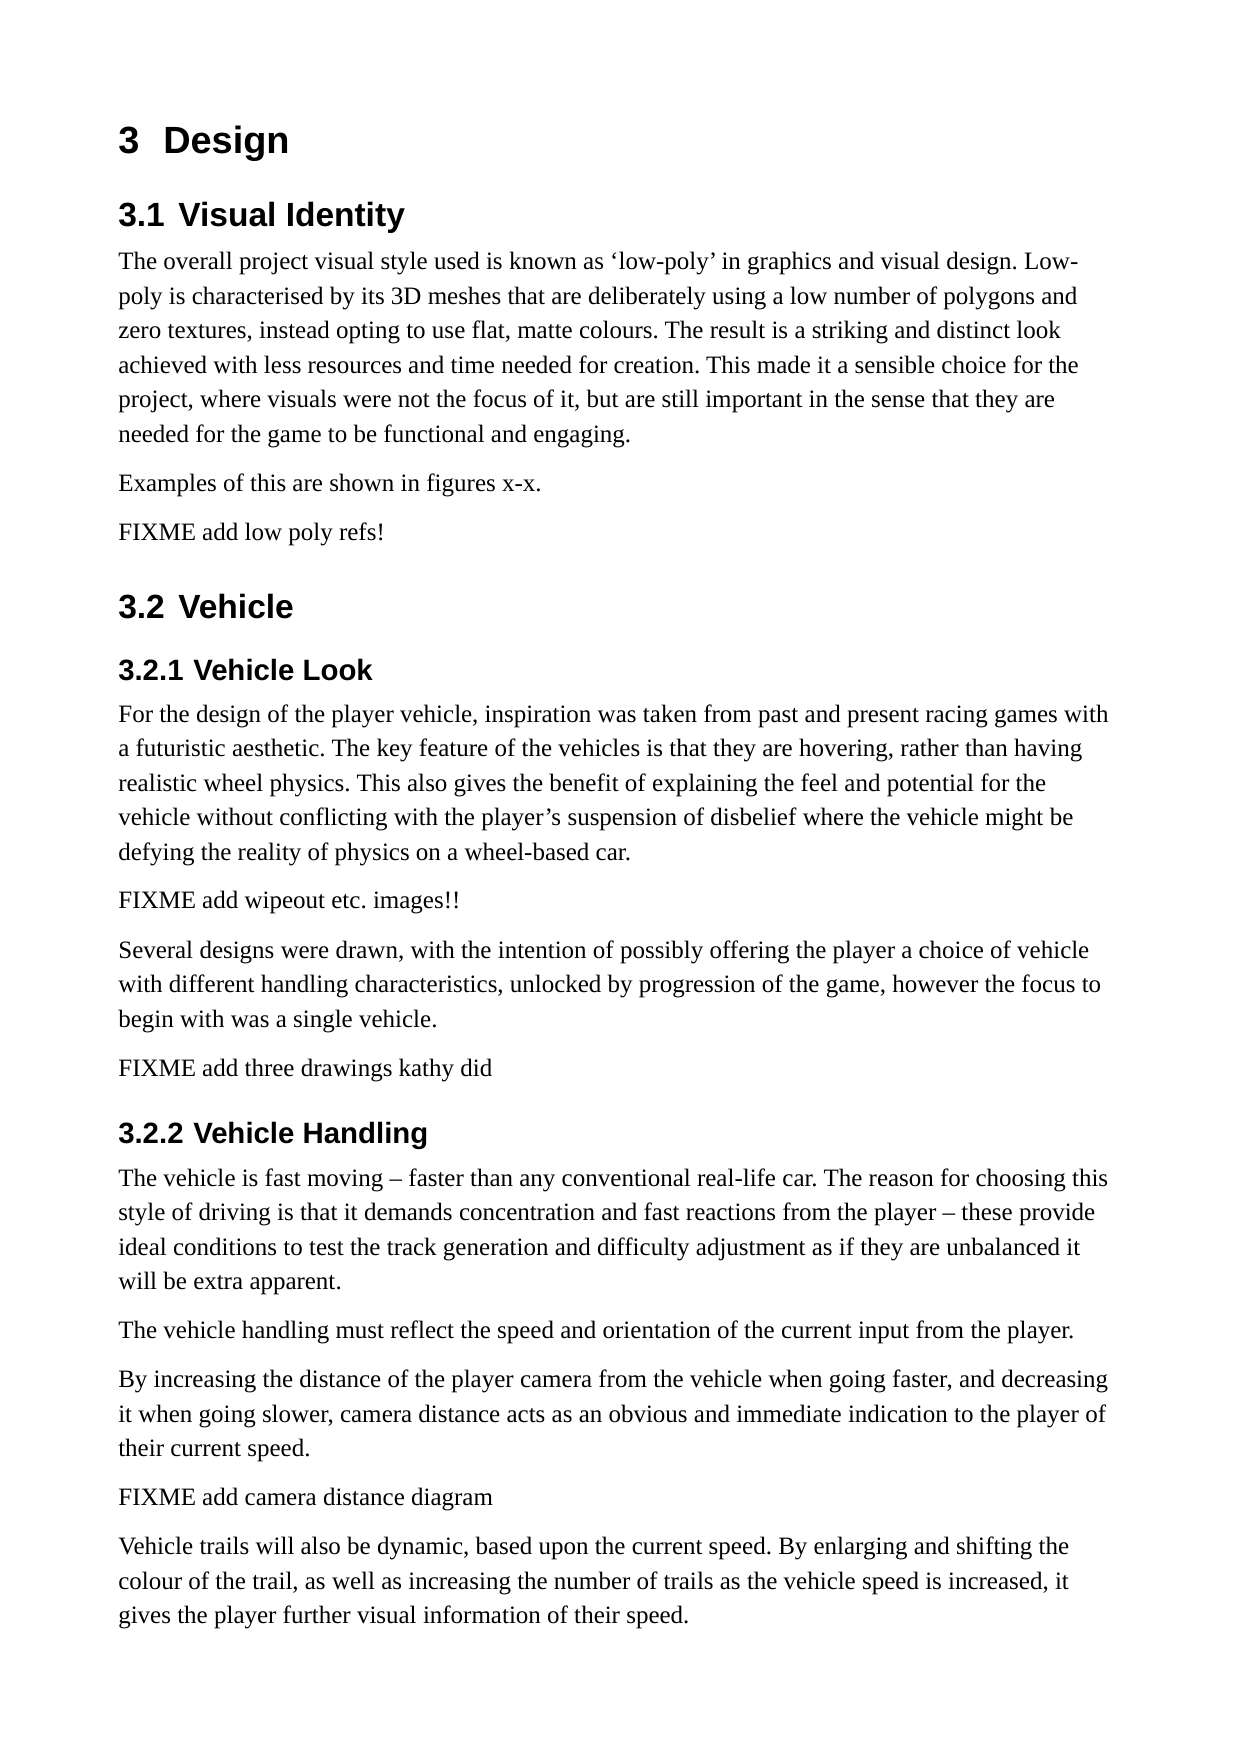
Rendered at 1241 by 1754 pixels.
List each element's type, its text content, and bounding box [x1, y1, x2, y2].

text FIXME add wipeout etc. images!! [118, 886, 1122, 914]
text For the design of the player vehicle, inspiration was taken from past and present racing games with a futuristic aesthetic. The key feature of the vehicles is that they are hovering, rather than having realistic wheel physics. This also gives the benefit of explaining the feel and potential for the vehicle without conflicting with the player’s suspension of disbelief where the vehicle might be defying the reality of physics on a wheel-based car. [118, 699, 1122, 865]
text FIXME add three drawings kathy did [118, 1053, 1122, 1081]
text By increasing the distance of the player camera from the vehicle when going faster, and decreasing it when going slower, camera distance acts as an obvious and immediate indication to the player of their current speed. [118, 1364, 1122, 1462]
text Vehicle trails will also be dynamic, based upon the current speed. By enlarging and shifting the colour of the trail, as well as increasing the number of trails as the vehicle speed is increased, it gives the player further visual information of their speed. [118, 1531, 1122, 1629]
text FIXME add low poly refs! [118, 517, 1122, 546]
text The vehicle is fast moving – faster than any conventional real-life car. The reason for choosing this style of driving is that it demands concentration and fast reactions from the player – these provide ideal conditions to test the track generation and difficulty adjustment as if they are unbalanced it will be extra apparent. [118, 1163, 1122, 1295]
subtitle Visual Identity [118, 195, 1122, 234]
subtitle Vehicle [118, 587, 1122, 625]
text Examples of this are shown in figures x-x. [118, 468, 1122, 496]
text FIXME add camera distance diagram [118, 1482, 1122, 1511]
text The overall project visual style used is known as ‘low-poly’ in graphics and visual design. Low-poly is characterised by its 3D meshes that are deliberately using a low number of polygons and zero textures, instead opting to use flat, matte colours. The result is a striking and distinct look achieved with less resources and time needed for creation. This made it a sensible choice for the project, where visuals were not the focus of it, but are still important in the sense that they are needed for the game to be functional and engaging. [118, 246, 1122, 447]
subtitle Vehicle Look [118, 652, 1122, 686]
subtitle Vehicle Handling [118, 1116, 1122, 1150]
text Several designs were drawn, with the intention of possibly offering the player a choice of vehicle with different handling characteristics, unlocked by progression of the game, however the focus to begin with was a single vehicle. [118, 935, 1122, 1032]
text The vehicle handling must reflect the speed and orientation of the current input from the player. [118, 1315, 1122, 1344]
subtitle Design [118, 118, 1122, 162]
